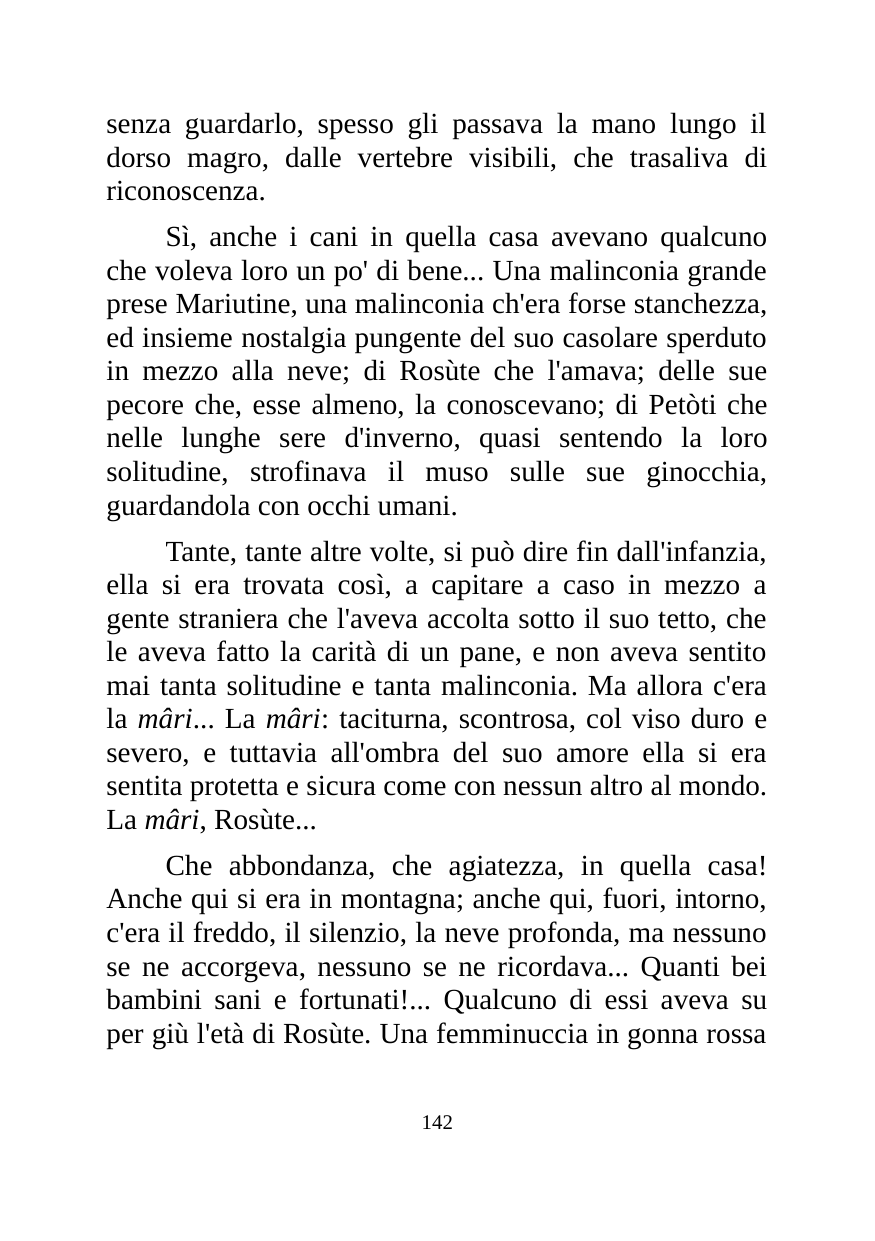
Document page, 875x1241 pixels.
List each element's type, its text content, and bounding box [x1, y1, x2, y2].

text Sì, anche i cani in quella casa avevano qualcuno che voleva loro un po' di bene... Una malinconia grande prese Mariutine, una malinconia ch'era forse stanchezza, ed insieme nostalgia pungente del suo casolare sperduto in mezzo alla neve; di Rosùte che l'amava; delle sue pecore che, esse almeno, la conoscevano; di Petòti che nelle lunghe sere d'inverno, quasi sentendo la loro solitudine, strofinava il muso sulle sue ginocchia, guardandola con occhi umani. [106, 219, 768, 521]
text Tante, tante altre volte, si può dire fin dall'infanzia, ella si era trovata così, a capitare a caso in mezzo a gente straniera che l'aveva accolta sotto il suo tetto, che le aveva fatto la carità di un pane, e non aveva sentito mai tanta solitudine e tanta malinconia. Ma allora c'era la mâri... La mâri: taciturna, scontrosa, col viso duro e severo, e tuttavia all'ombra del suo amore ella si era sentita protetta e sicura come con nessun altro al mondo. La mâri, Rosùte... [106, 534, 768, 836]
text Che abbondanza, che agiatezza, in quella casa! Anche qui si era in montagna; anche qui, fuori, intorno, c'era il freddo, il silenzio, la neve profonda, ma nessuno se ne accorgeva, nessuno se ne ricordava... Quanti bei bambini sani e fortunati!... Qualcuno di essi aveva su per giù l'età di Rosùte. Una femminuccia in gonna rossa [106, 848, 768, 1049]
text senza guardarlo, spesso gli passava la mano lungo il dorso magro, dalle vertebre visibili, che trasaliva di riconoscenza. [106, 106, 768, 207]
